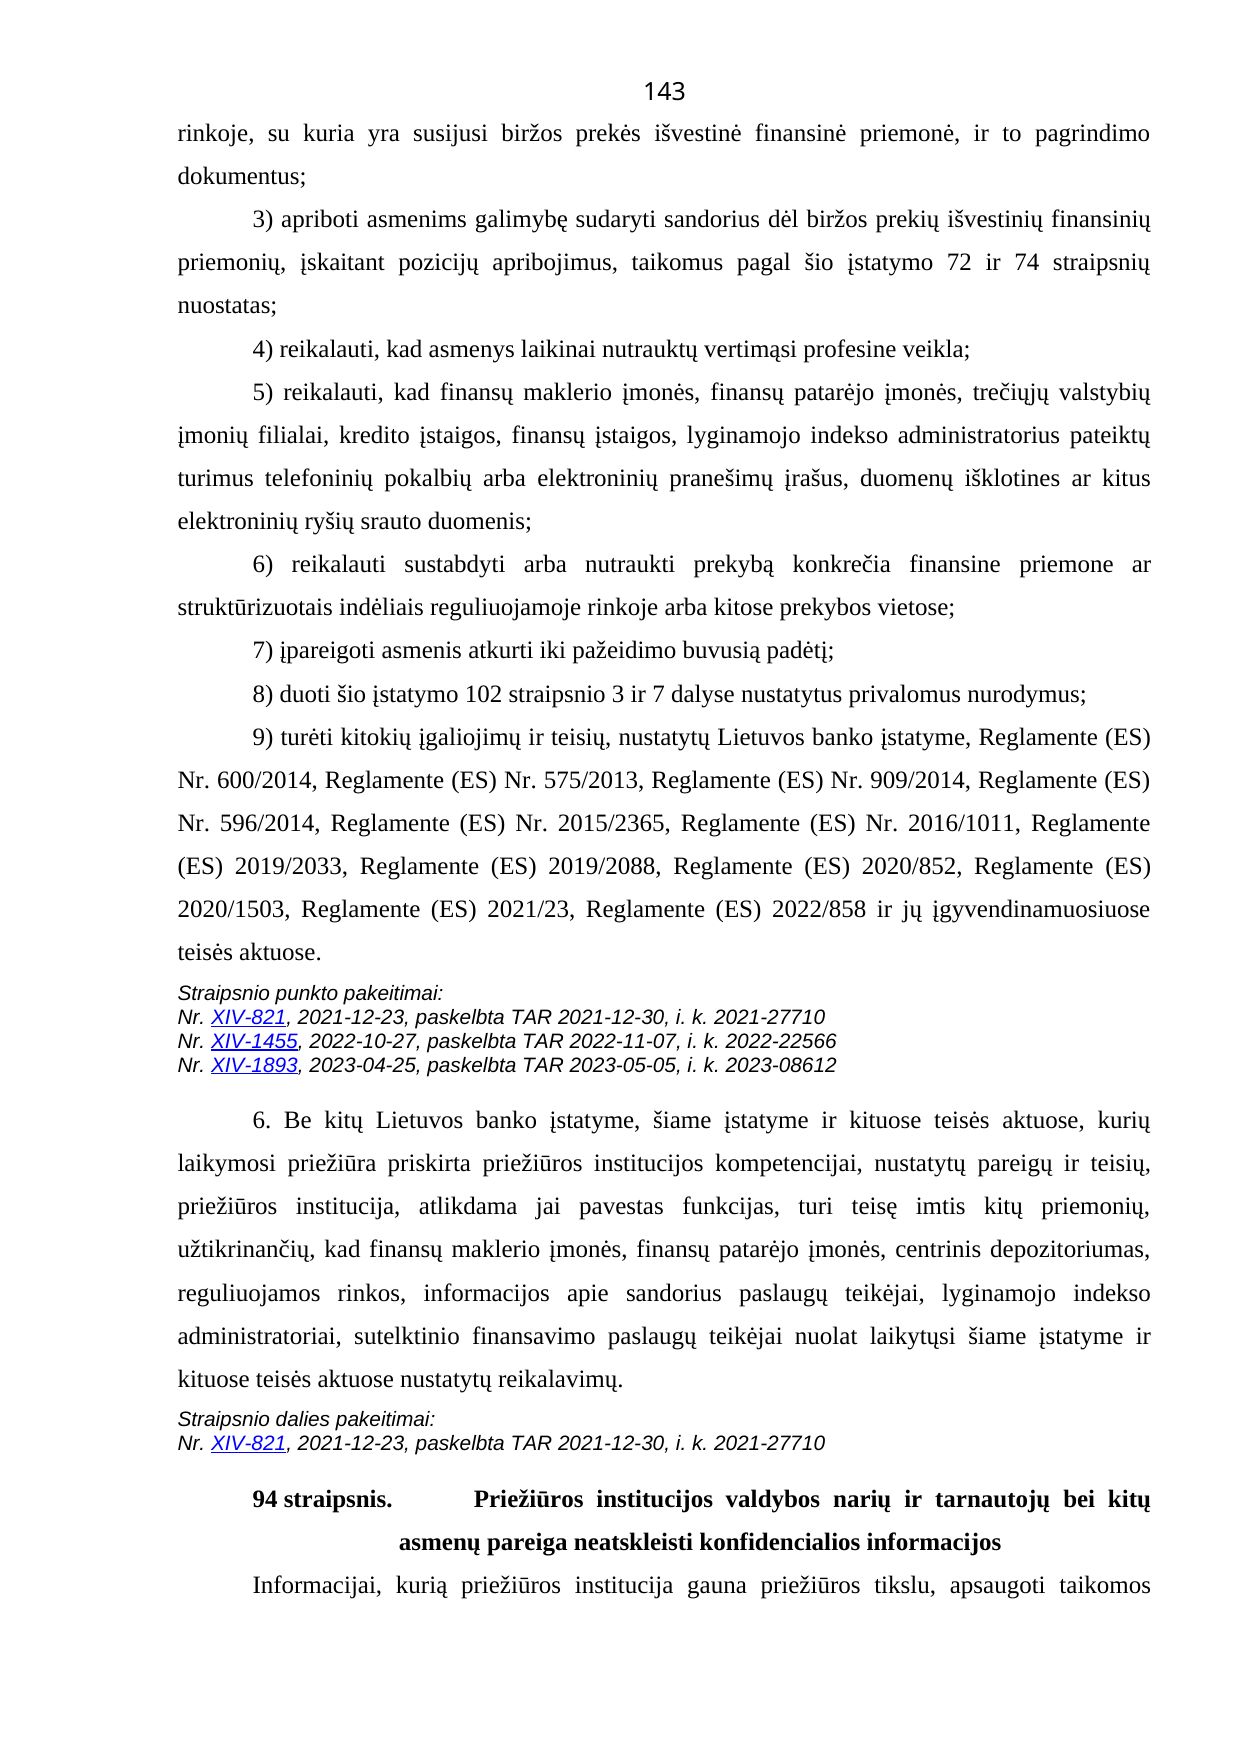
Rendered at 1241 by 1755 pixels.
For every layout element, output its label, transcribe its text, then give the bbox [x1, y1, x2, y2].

text 6. Be kitų Lietuvos banko įstatyme, šiame įstatyme ir kituose teisės aktuose, kurių laikymosi priežiūra priskirta priežiūros institucijos kompetencijai, nustatytų pareigų ir teisių, priežiūros institucija, atlikdama jai pavestas funkcijas, turi teisę imtis kitų priemonių, užtikrinančių, kad finansų maklerio įmonės, finansų patarėjo įmonės, centrinis depozitoriumas, reguliuojamos rinkos, informacijos apie sandorius paslaugų teikėjai, lyginamojo indekso administratoriai, sutelktinio finansavimo paslaugų teikėjai nuolat laikytųsi šiame įstatyme ir kituose teisės aktuose nustatytų reikalavimų. [177, 1105, 1152, 1393]
text Nr. XIV-1893, 2023-04-25, paskelbta TAR 2023-05-05, i. k. 2023-08612 [177, 1052, 1152, 1076]
text 4) reikalauti, kad asmenys laikinai nutrauktų vertimąsi profesine veikla; [177, 334, 1152, 362]
text Nr. XIV-1455, 2022-10-27, paskelbta TAR 2022-11-07, i. k. 2022-22566 [177, 1028, 1152, 1052]
text 9) turėti kitokių įgaliojimų ir teisių, nustatytų Lietuvos banko įstatyme, Reglamente (ES) Nr. 600/2014, Reglamente (ES) Nr. 575/2013, Reglamente (ES) Nr. 909/2014, Reglamente (ES) Nr. 596/2014, Reglamente (ES) Nr. 2015/2365, Reglamente (ES) Nr. 2016/1011, Reglamente (ES) 2019/2033, Reglamente (ES) 2019/2088, Reglamente (ES) 2020/852, Reglamente (ES) 2020/1503, Reglamente (ES) 2021/23, Reglamente (ES) 2022/858 ir jų įgyvendinamuosiuose teisės aktuose. [177, 722, 1152, 966]
text 6) reikalauti sustabdyti arba nutraukti prekybą konkrečia finansine priemone ar struktūrizuotais indėliais reguliuojamoje rinkoje arba kitose prekybos vietose; [177, 549, 1152, 621]
text 3) apriboti asmenims galimybę sudaryti sandorius dėl biržos prekių išvestinių finansinių priemonių, įskaitant pozicijų apribojimus, taikomus pagal šio įstatymo 72 ir 74 straipsnių nuostatas; [177, 204, 1152, 319]
text 5) reikalauti, kad finansų maklerio įmonės, finansų patarėjo įmonės, trečiųjų valstybių įmonių filialai, kredito įstaigos, finansų įstaigos, lyginamojo indekso administratorius pateiktų turimus telefoninių pokalbių arba elektroninių pranešimų įrašus, duomenų išklotines ar kitus elektroninių ryšių srauto duomenis; [177, 377, 1152, 535]
text Nr. XIV-821, 2021-12-23, paskelbta TAR 2021-12-30, i. k. 2021-27710 [177, 1004, 1152, 1028]
text 7) įpareigoti asmenis atkurti iki pažeidimo buvusią padėtį; [177, 636, 1152, 664]
text Nr. XIV-821, 2021-12-23, paskelbta TAR 2021-12-30, i. k. 2021-27710 [177, 1431, 1152, 1455]
text Informacijai, kurią priežiūros institucija gauna priežiūros tikslu, apsaugoti taikomos [177, 1570, 1152, 1599]
text Straipsnio punkto pakeitimai: [177, 981, 1152, 1004]
text 94 straipsnis. Priežiūros institucijos valdybos narių ir tarnautojų bei kitų asmenų pareiga neatskleisti konfidencialios informacijos [252, 1484, 1152, 1556]
text Straipsnio dalies pakeitimai: [177, 1407, 1152, 1431]
text rinkoje, su kuria yra susijusi biržos prekės išvestinė finansinė priemonė, ir to pagrindimo dokumentus; [177, 118, 1152, 190]
text 8) duoti šio įstatymo 102 straipsnio 3 ir 7 dalyse nustatytus privalomus nurodymus; [177, 679, 1152, 707]
